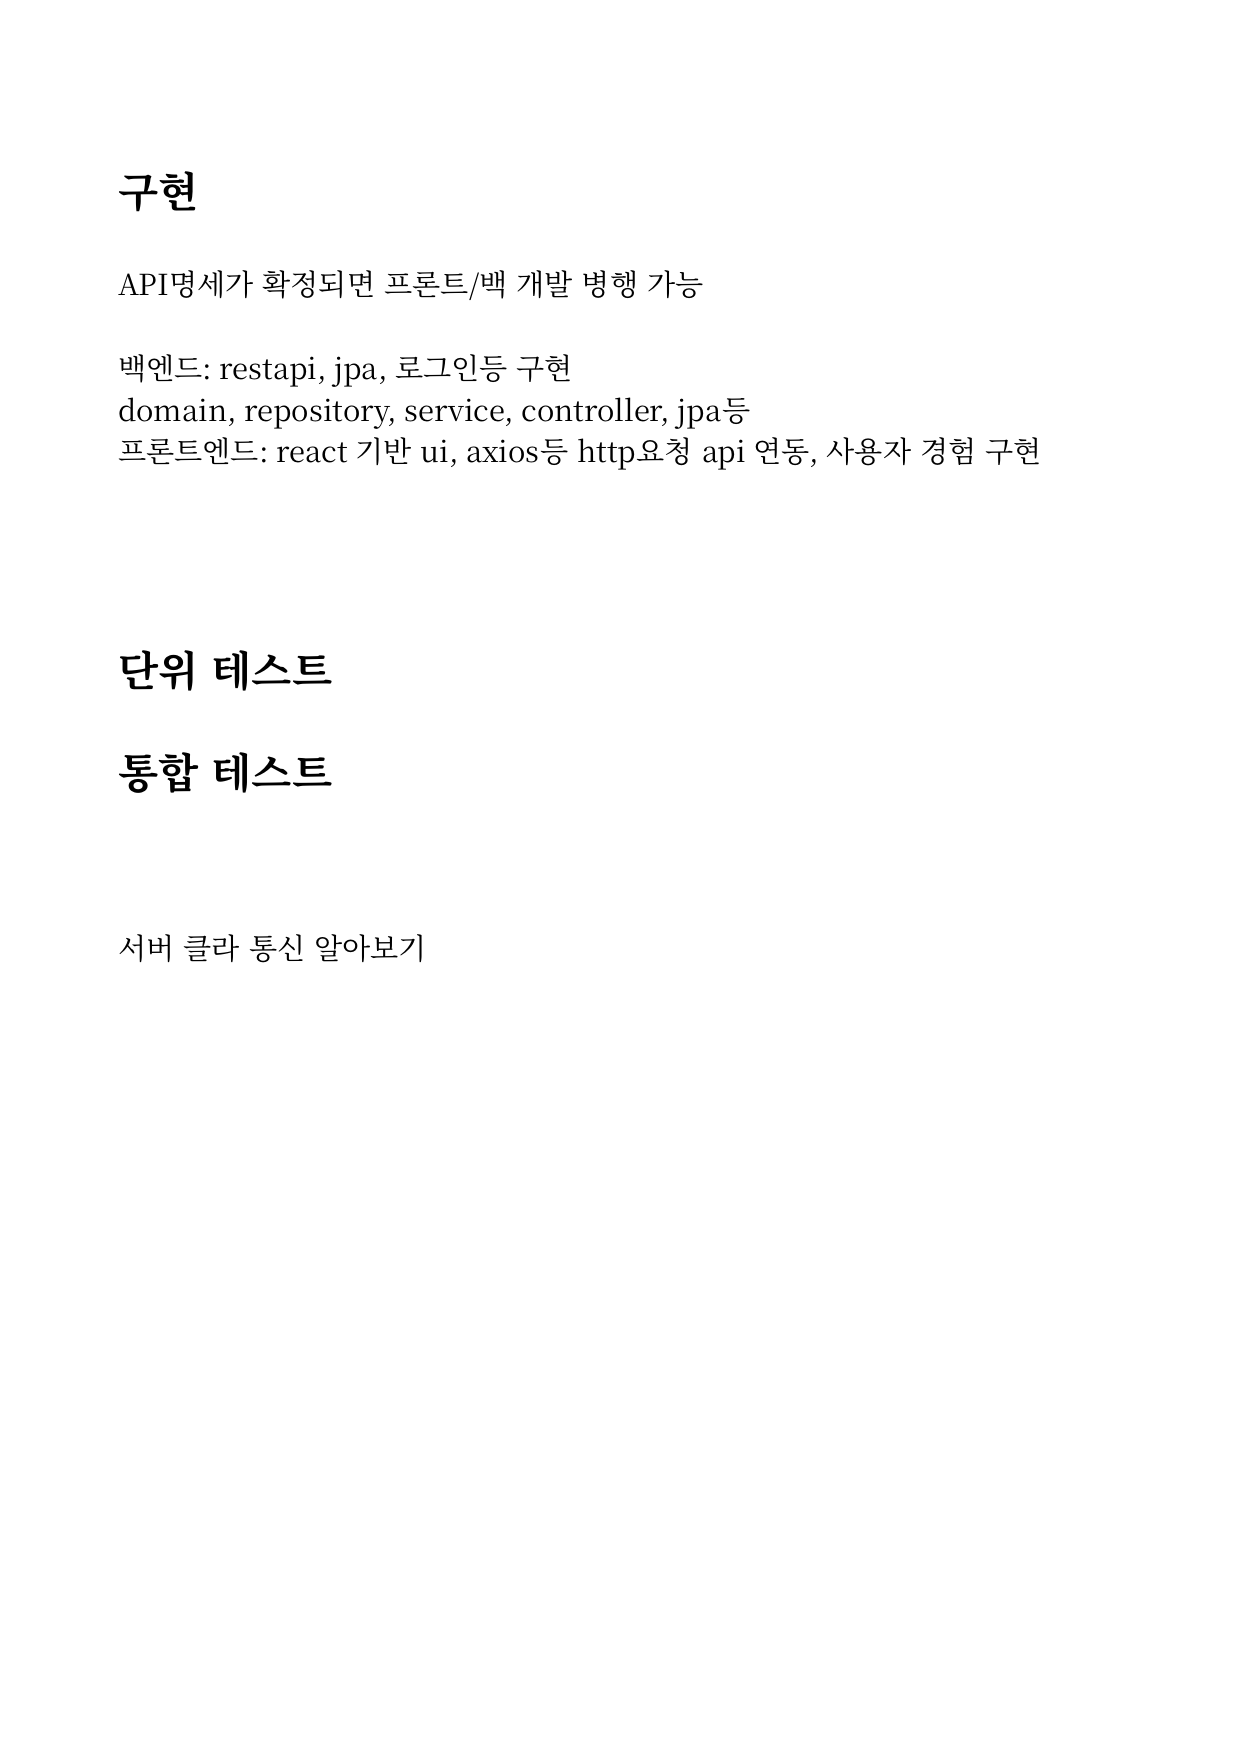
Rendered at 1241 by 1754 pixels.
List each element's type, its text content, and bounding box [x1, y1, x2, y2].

text 서버 클라 통신 알아보기 [118, 926, 1122, 968]
text 통합 테스트 [118, 740, 1122, 800]
text 단위 테스트 [118, 639, 1122, 698]
text API명세가 확정되면 프론트/백 개발 병행 가능 [118, 262, 1122, 304]
text domain, repository, service, controller, jpa등 [118, 387, 1122, 429]
text 백엔드: restapi, jpa, 로그인등 구현 [118, 346, 1122, 387]
text 프론트엔드: react 기반 ui, axios등 http요청 api 연동, 사용자 경험 구현 [118, 429, 1122, 471]
text 구현 [118, 160, 1122, 220]
